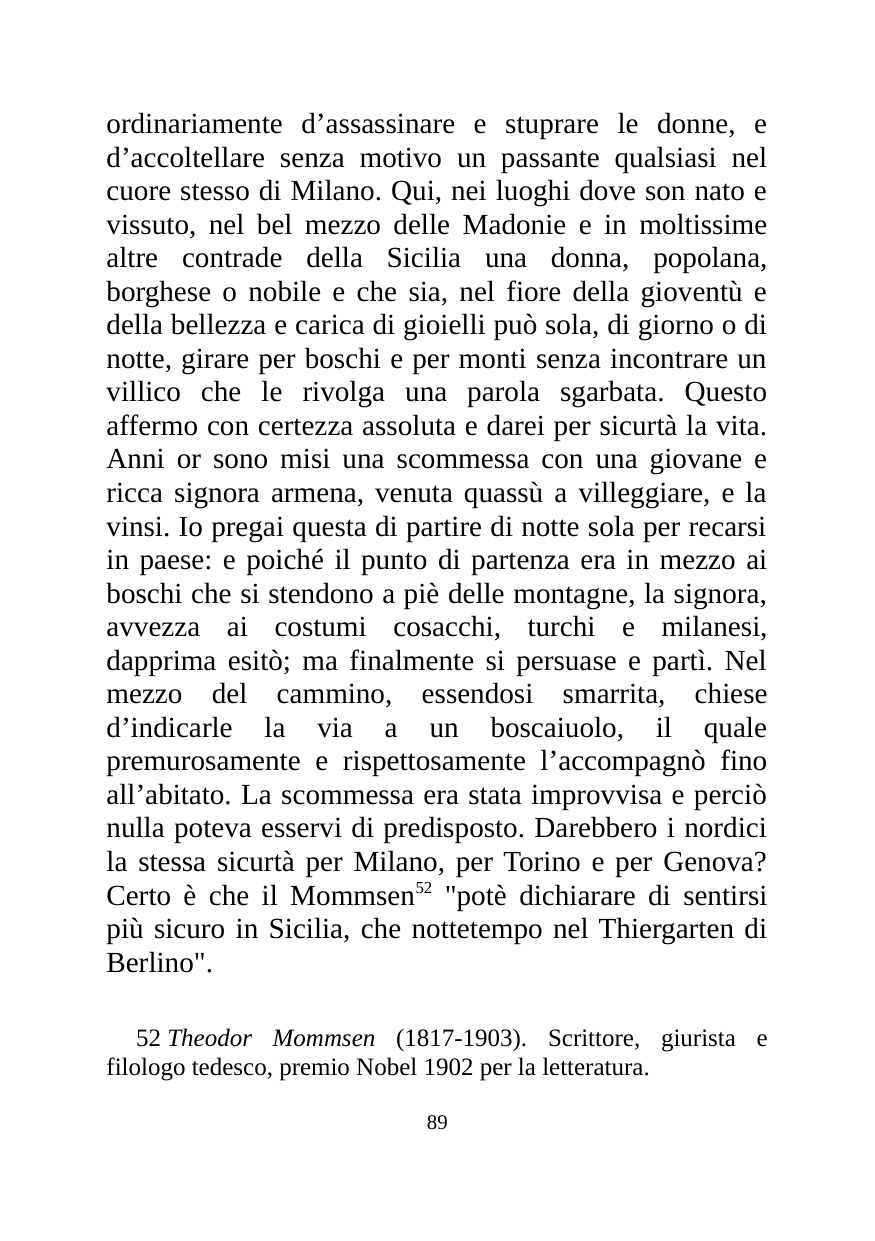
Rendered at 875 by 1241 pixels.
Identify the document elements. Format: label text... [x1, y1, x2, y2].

text Theodor Mommsen (1817-1903). Scrittore, giurista e filologo tedesco, premio Nobel 1902 per la letteratura. [106, 1023, 768, 1080]
text ordinariamente d’assassinare e stuprare le donne, e d’accoltellare senza motivo un passante qualsiasi nel cuore stesso di Milano. Qui, nei luoghi dove son nato e vissuto, nel bel mezzo delle Madonie e in moltissime altre contrade della Sicilia una donna, popolana, borghese o nobile e che sia, nel fiore della gioventù e della bellezza e carica di gioielli può sola, di giorno o di notte, girare per boschi e per monti senza incontrare un villico che le rivolga una parola sgarbata. Questo affermo con certezza assoluta e darei per sicurtà la vita. Anni or sono misi una scommessa con una giovane e ricca signora armena, venuta quassù a villeggiare, e la vinsi. Io pregai questa di partire di notte sola per recarsi in paese: e poiché il punto di partenza era in mezzo ai boschi che si stendono a piè delle montagne, la signora, avvezza ai costumi cosacchi, turchi e milanesi, dapprima esitò; ma finalmente si persuase e partì. Nel mezzo del cammino, essendosi smarrita, chiese d’indicarle la via a un boscaiuolo, il quale premurosamente e rispettosamente l’accompagnò fino all’abitato. La scommessa era stata improvvisa e perciò nulla poteva esservi di predisposto. Darebbero i nordici la stessa sicurtà per Milano, per Torino e per Genova? Certo è che il Mommsen "potè dichiarare di sentirsi più sicuro in Sicilia, che nottetempo nel Thiergarten di Berlino". [106, 106, 768, 978]
